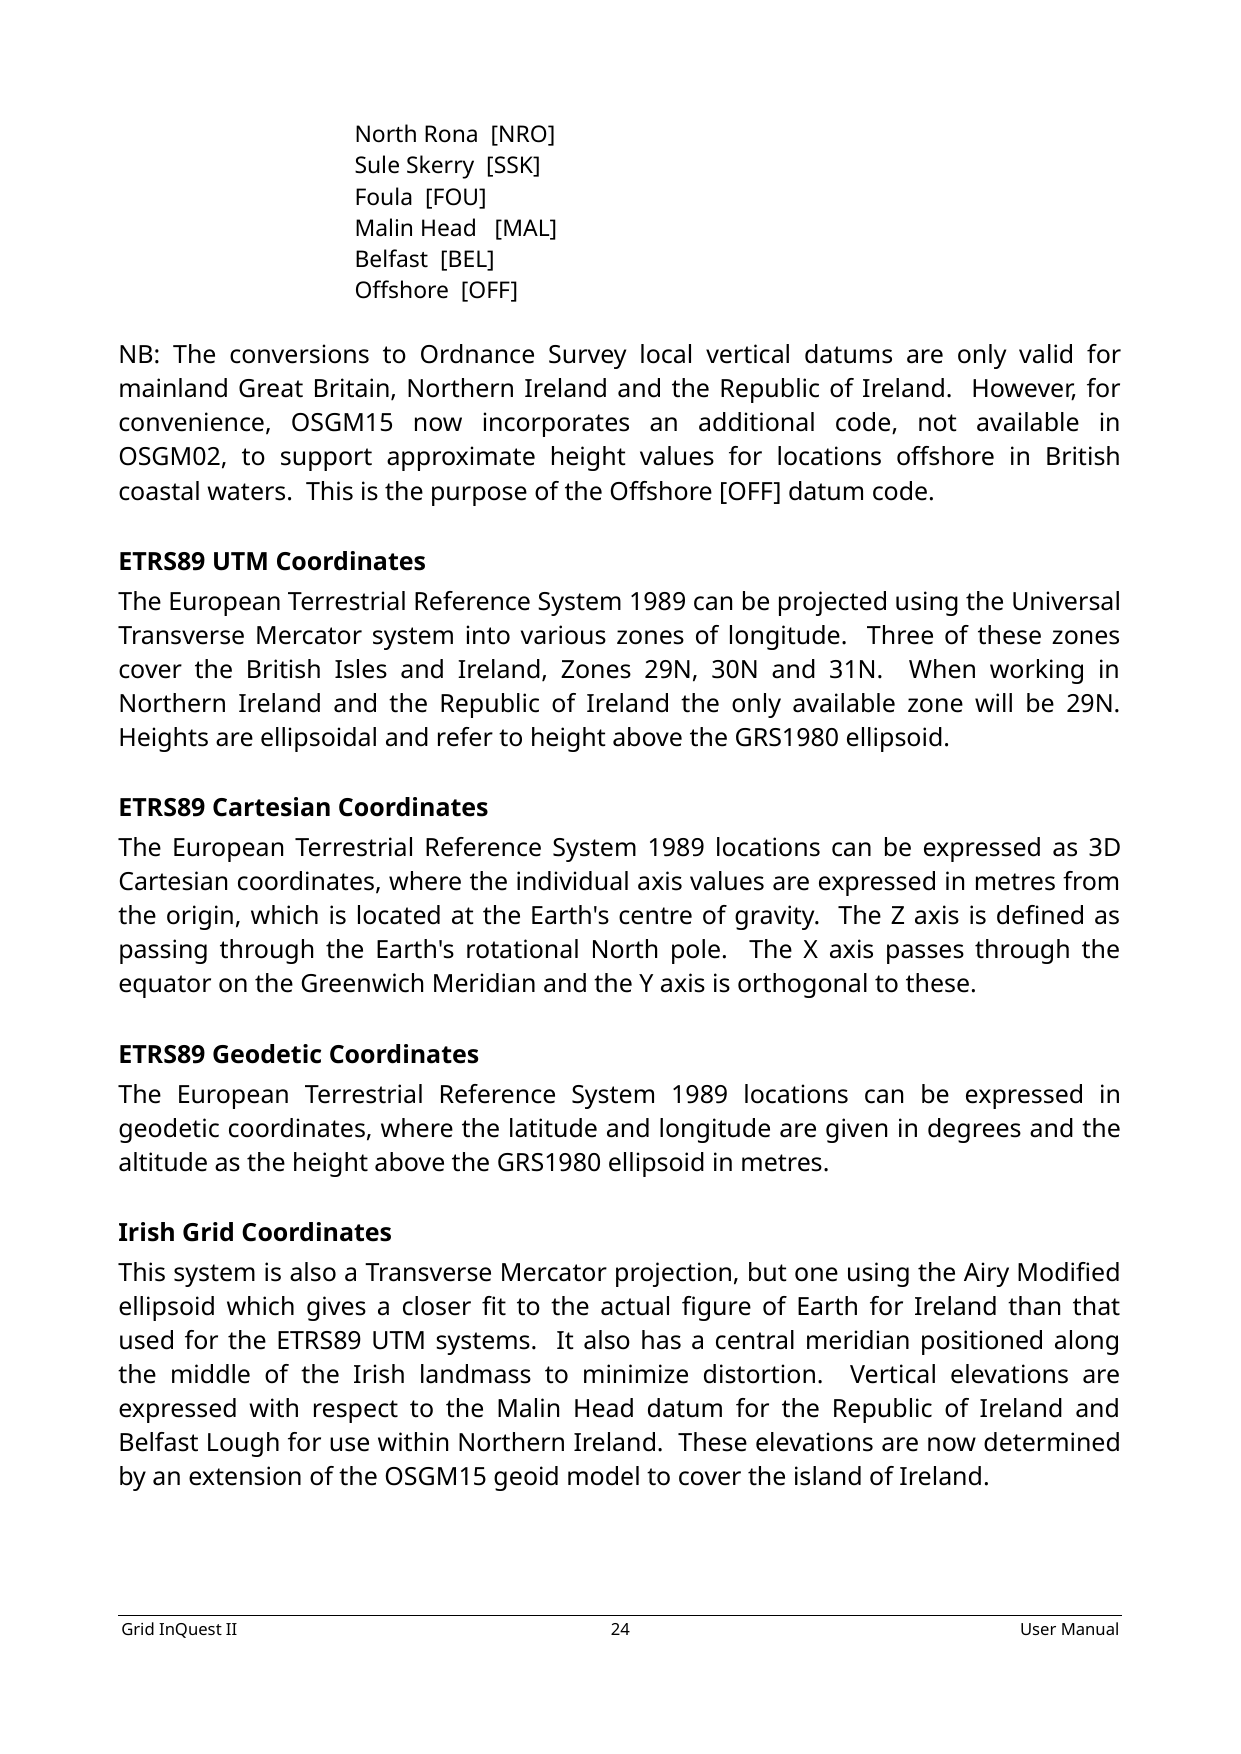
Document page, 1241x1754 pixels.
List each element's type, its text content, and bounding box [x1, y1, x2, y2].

subtitle Irish Grid Coordinates [118, 1214, 1122, 1249]
text Malin Head [MAL] [354, 212, 1122, 243]
subtitle ETRS89 UTM Coordinates [118, 543, 1122, 577]
text The European Terrestrial Reference System 1989 can be projected using the Universal Transverse Mercator system into various zones of longitude. Three of these zones cover the British Isles and Ireland, Zones 29N, 30N and 31N. When working in Northern Ireland and the Republic of Ireland the only available zone will be 29N. Heights are ellipsoidal and refer to height above the GRS1980 ellipsoid. [118, 583, 1122, 754]
subtitle ETRS89 Geodetic Coordinates [118, 1036, 1122, 1070]
text The European Terrestrial Reference System 1989 locations can be expressed in geodetic coordinates, where the latitude and longitude are given in degrees and the altitude as the height above the GRS1980 ellipsoid in metres. [118, 1076, 1122, 1178]
text Offshore [OFF] [354, 274, 1122, 306]
subtitle ETRS89 Cartesian Coordinates [118, 790, 1122, 824]
text The European Terrestrial Reference System 1989 locations can be expressed as 3D Cartesian coordinates, where the individual axis values are expressed in metres from the origin, which is located at the Earth's centre of gravity. The Z axis is defined as passing through the Earth's rotational North pole. The X axis passes through the equator on the Greenwich Meridian and the Y axis is orthogonal to these. [118, 830, 1122, 1000]
text NB: The conversions to Ordnance Survey local vertical datums are only valid for mainland Great Britain, Northern Ireland and the Republic of Ireland. However, for convenience, OSGM15 now incorporates an additional code, not available in OSGM02, to support approximate height values for locations offshore in British coastal waters. This is the purpose of the Offshore [OFF] datum code. [118, 337, 1122, 507]
text Belfast [BEL] [354, 243, 1122, 274]
text Foula [FOU] [354, 181, 1122, 212]
text Sule Skerry [SSK] [354, 149, 1122, 181]
text North Rona [NRO] [354, 118, 1122, 149]
text This system is also a Transverse Mercator projection, but one using the Airy Modified ellipsoid which gives a closer fit to the actual figure of Earth for Ireland than that used for the ETRS89 UTM systems. It also has a central meridian positioned along the middle of the Irish landmass to minimize distortion. Vertical elevations are expressed with respect to the Malin Head datum for the Republic of Ireland and Belfast Lough for use within Northern Ireland. These elevations are now determined by an extension of the OSGM15 geoid model to cover the island of Ireland. [118, 1254, 1122, 1493]
